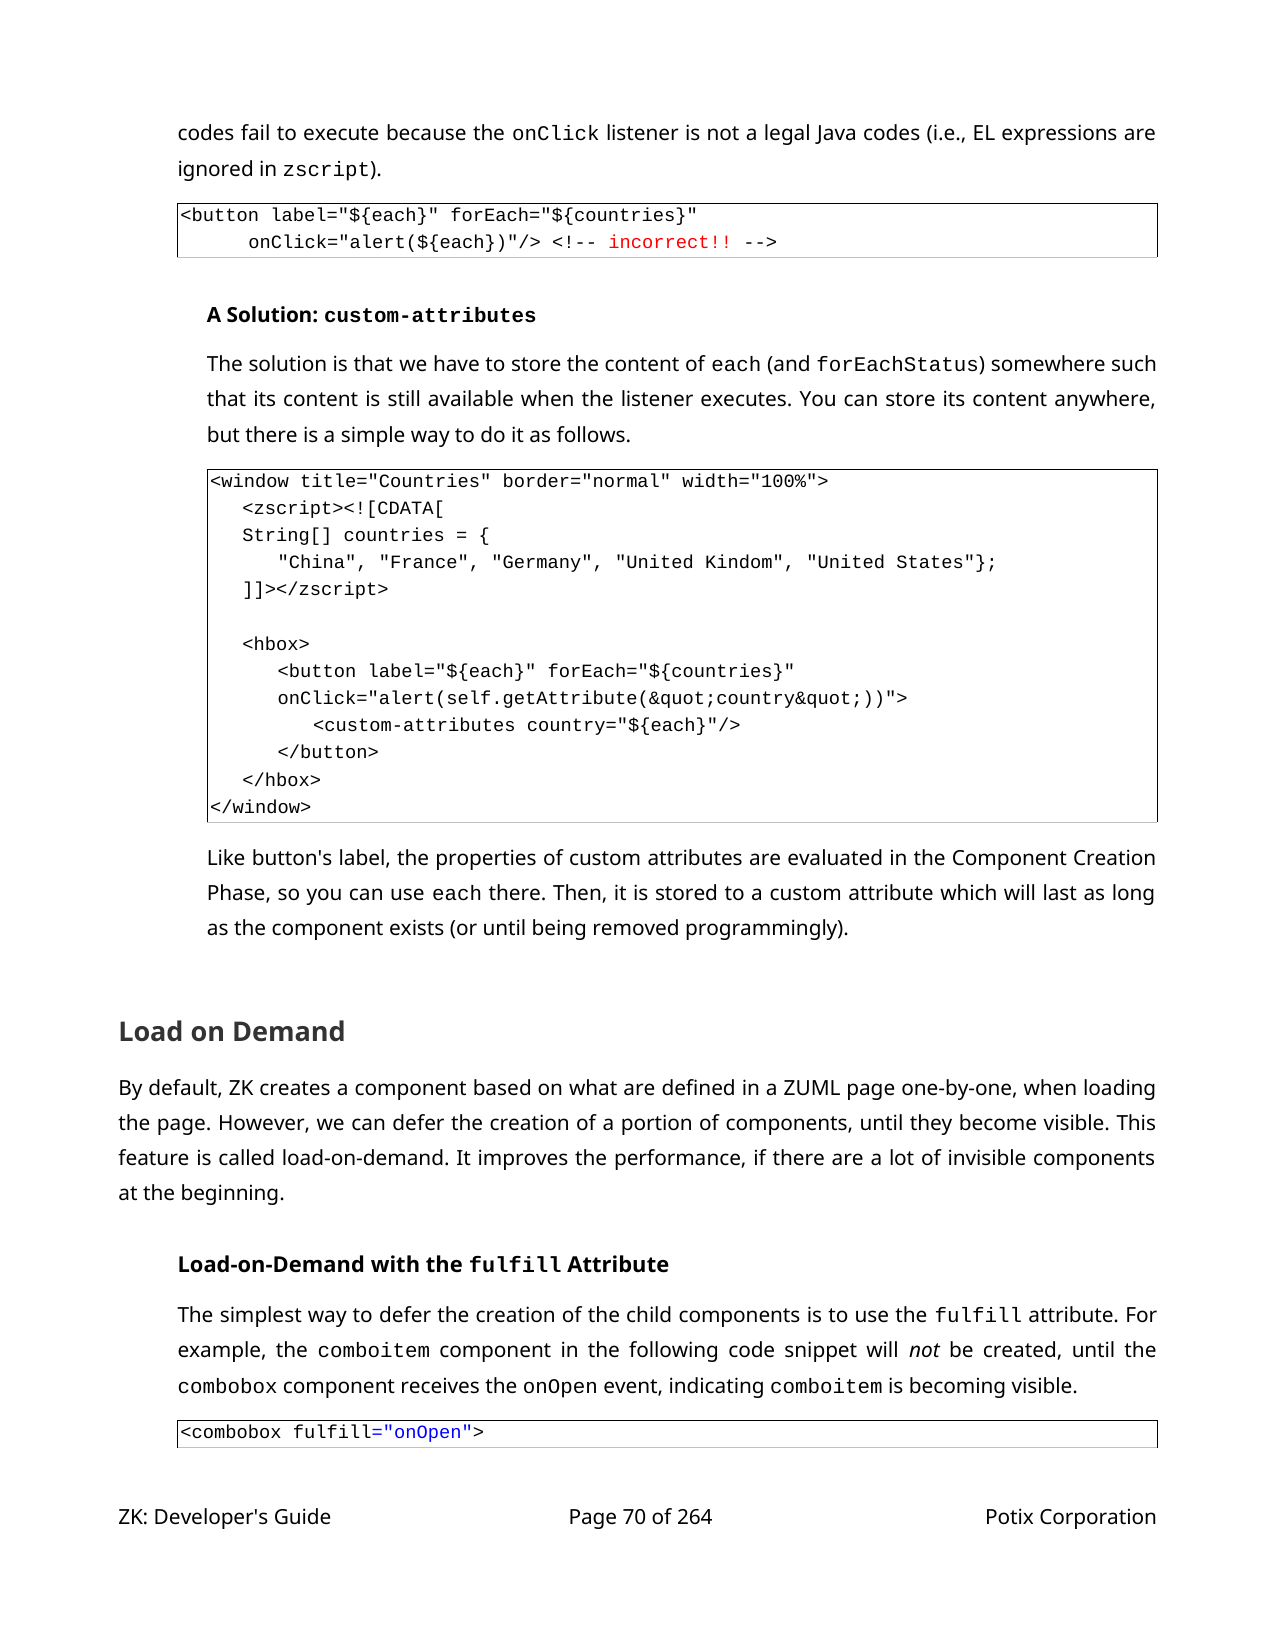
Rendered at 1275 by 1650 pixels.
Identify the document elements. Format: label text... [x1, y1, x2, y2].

text <zscript><![CDATA[ [208, 496, 1157, 520]
text </window> [208, 795, 1157, 822]
subtitle Load on Demand [118, 1012, 1157, 1049]
text String[] countries = { [208, 523, 1157, 547]
text By default, ZK creates a component based on what are defined in a ZUML page one-by-one, when loading the page. However, we can defer the creation of a portion of components, until they become visible. This feature is called load-on-demand. It improves the performance, if there are a lot of invisible components at the beginning. [118, 1073, 1157, 1207]
text Like button's label, the properties of custom attributes are evaluated in the Component Creation Phase, so you can use each there. Then, it is stored to a custom attribute which will last as long as the component exists (or until being removed programmingly). [207, 843, 1157, 942]
text <button label="${each}" forEach="${countries}" [208, 659, 1157, 683]
text The solution is that we have to store the content of each (and forEachStatus) somewhere such that its content is still available when the listener executes. You can store its content anywhere, but there is a simple way to do it as follows. [207, 349, 1157, 448]
text The simplest way to defer the creation of the child components is to use the fulfill attribute. For example, the comboitem component in the following code snippet will not be created, until the combobox component receives the onOpen event, indicating comboitem is becoming visible. [177, 1300, 1157, 1399]
text onClick="alert(${each})"/> <!-- incorrect!! --> [178, 230, 1157, 257]
text <custom-attributes country="${each}"/> [208, 713, 1157, 737]
text <hbox> [208, 632, 1157, 656]
text </hbox> [208, 768, 1157, 792]
text <combobox fulfill="onOpen"> [178, 1421, 1157, 1447]
text codes fail to execute because the onClick listener is not a legal Java codes (i.e., EL expressions are ignored in zscript). [177, 118, 1157, 182]
text "China", "France", "Germany", "United Kindom", "United States"}; [208, 550, 1157, 574]
text <window title="Countries" border="normal" width="100%"> [208, 470, 1157, 493]
text onClick="alert(self.getAttribute(&quot;country&quot;))"> [208, 686, 1157, 710]
text ]]></zscript> [208, 577, 1157, 602]
subtitle Load-on-Demand with the fulfill Attribute [177, 1249, 1157, 1279]
text <button label="${each}" forEach="${countries}" [178, 204, 1157, 227]
subtitle A Solution: custom-attributes [207, 300, 1157, 328]
text </button> [208, 740, 1157, 765]
